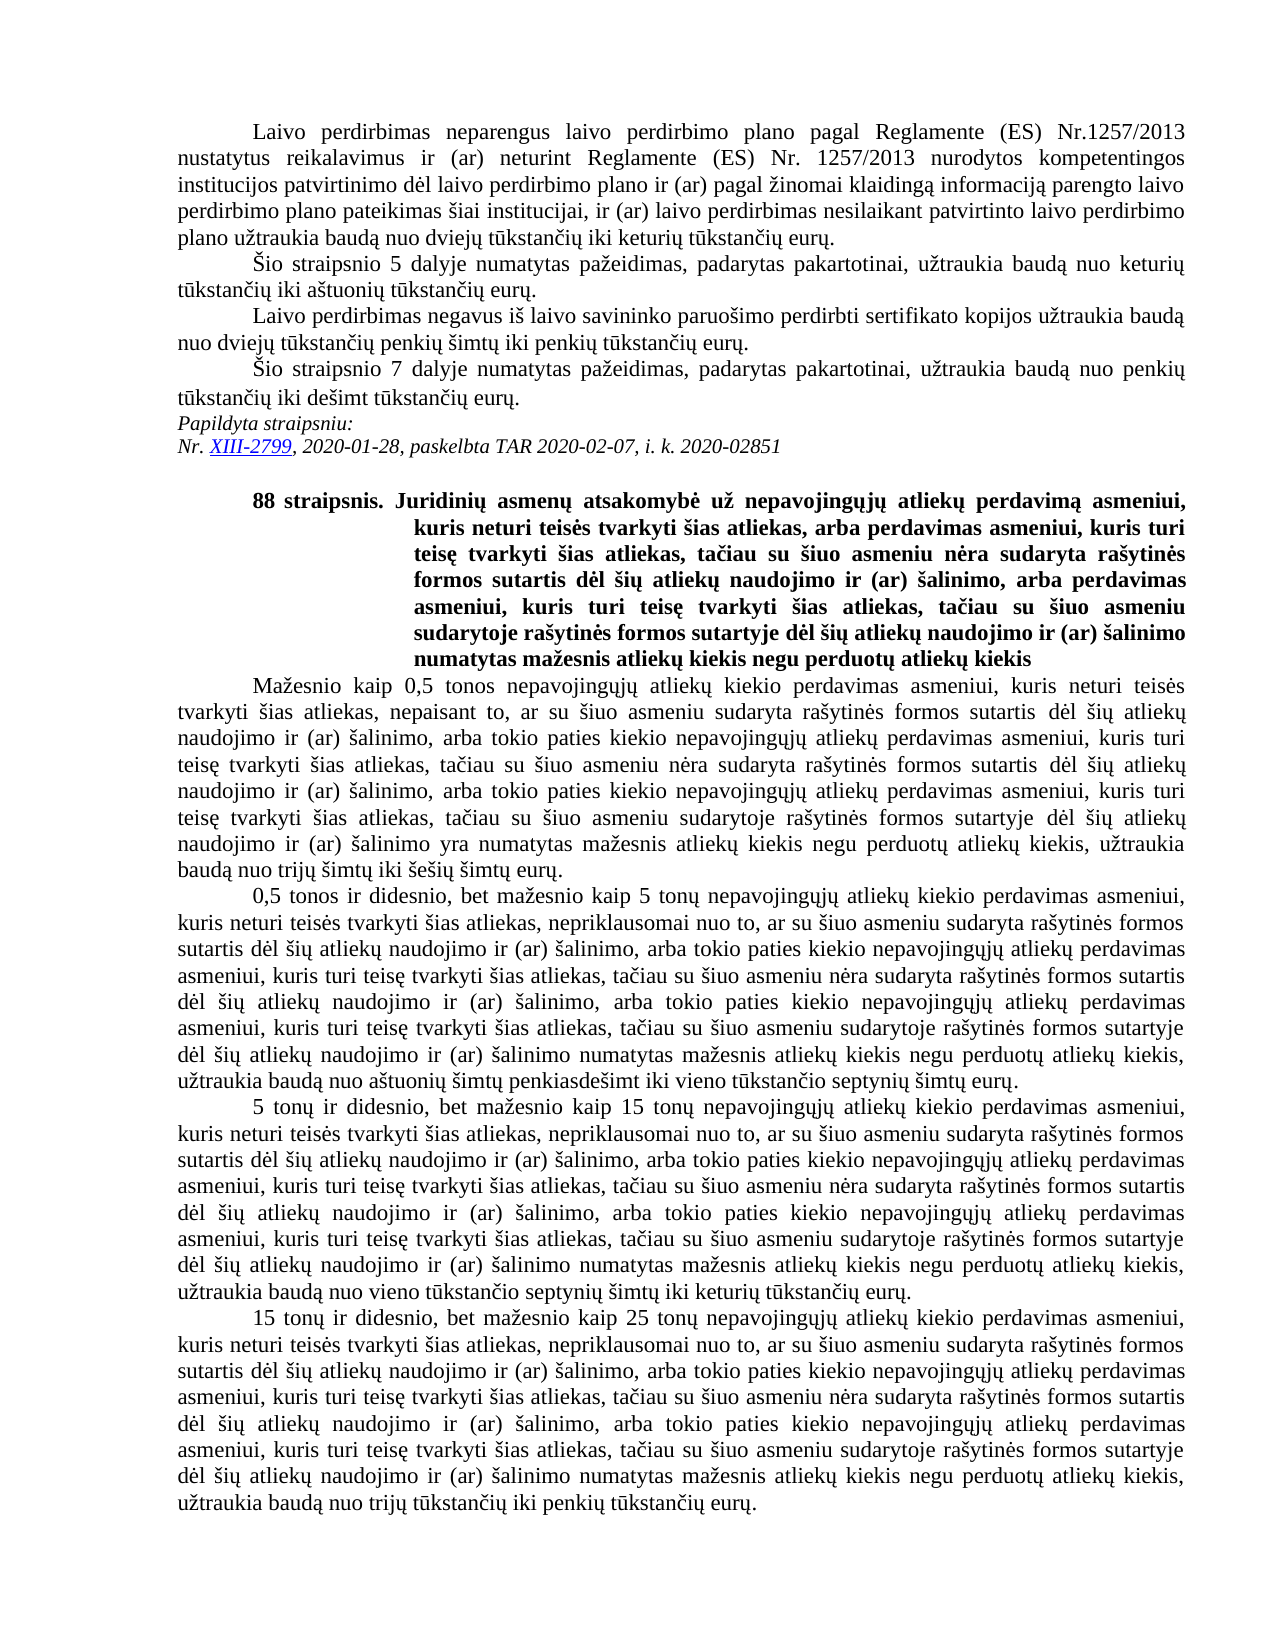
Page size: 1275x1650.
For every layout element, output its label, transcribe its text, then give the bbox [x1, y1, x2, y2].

text Laivo perdirbimas negavus iš laivo savininko paruošimo perdirbti sertifikato kopijos užtraukia baudą nuo dviejų tūkstančių penkių šimtų iki penkių tūkstančių eurų. [177, 303, 1186, 355]
text 0,5 tonos ir didesnio, bet mažesnio kaip 5 tonų nepavojingųjų atliekų kiekio perdavimas asmeniui, kuris neturi teisės tvarkyti šias atliekas, nepriklausomai nuo to, ar su šiuo asmeniu sudaryta rašytinės formos sutartis dėl šių atliekų naudojimo ir (ar) šalinimo, arba tokio paties kiekio nepavojingųjų atliekų perdavimas asmeniui, kuris turi teisę tvarkyti šias atliekas, tačiau su šiuo asmeniu nėra sudaryta rašytinės formos sutartis dėl šių atliekų naudojimo ir (ar) šalinimo, arba tokio paties kiekio nepavojingųjų atliekų perdavimas asmeniui, kuris turi teisę tvarkyti šias atliekas, tačiau su šiuo asmeniu sudarytoje rašytinės formos sutartyje dėl šių atliekų naudojimo ir (ar) šalinimo numatytas mažesnis atliekų kiekis negu perduotų atliekų kiekis, užtraukia baudą nuo aštuonių šimtų penkiasdešimt iki vieno tūkstančio septynių šimtų eurų. [177, 883, 1186, 1093]
text Papildyta straipsniu: [177, 410, 1186, 434]
text Šio straipsnio 5 dalyje numatytas pažeidimas, padarytas pakartotinai, užtraukia baudą nuo keturių tūkstančių iki aštuonių tūkstančių eurų. [177, 250, 1186, 303]
text Nr. XIII-2799, 2020-01-28, paskelbta TAR 2020-02-07, i. k. 2020-02851 [177, 434, 1186, 458]
text Šio straipsnio 7 dalyje numatytas pažeidimas, padarytas pakartotinai, užtraukia baudą nuo penkių tūkstančių iki dešimt tūkstančių eurų. [177, 355, 1186, 410]
text Mažesnio kaip 0,5 tonos nepavojingųjų atliekų kiekio perdavimas asmeniui, kuris neturi teisės tvarkyti šias atliekas, nepaisant to, ar su šiuo asmeniu sudaryta rašytinės formos sutartis dėl šių atliekų naudojimo ir (ar) šalinimo, arba tokio paties kiekio nepavojingųjų atliekų perdavimas asmeniui, kuris turi teisę tvarkyti šias atliekas, tačiau su šiuo asmeniu nėra sudaryta rašytinės formos sutartis dėl šių atliekų naudojimo ir (ar) šalinimo, arba tokio paties kiekio nepavojingųjų atliekų perdavimas asmeniui, kuris turi teisę tvarkyti šias atliekas, tačiau su šiuo asmeniu sudarytoje rašytinės formos sutartyje dėl šių atliekų naudojimo ir (ar) šalinimo yra numatytas mažesnis atliekų kiekis negu perduotų atliekų kiekis, užtraukia baudą nuo trijų šimtų iki šešių šimtų eurų. [177, 672, 1186, 883]
text 15 tonų ir didesnio, bet mažesnio kaip 25 tonų nepavojingųjų atliekų kiekio perdavimas asmeniui, kuris neturi teisės tvarkyti šias atliekas, nepriklausomai nuo to, ar su šiuo asmeniu sudaryta rašytinės formos sutartis dėl šių atliekų naudojimo ir (ar) šalinimo, arba tokio paties kiekio nepavojingųjų atliekų perdavimas asmeniui, kuris turi teisę tvarkyti šias atliekas, tačiau su šiuo asmeniu nėra sudaryta rašytinės formos sutartis dėl šių atliekų naudojimo ir (ar) šalinimo, arba tokio paties kiekio nepavojingųjų atliekų perdavimas asmeniui, kuris turi teisę tvarkyti šias atliekas, tačiau su šiuo asmeniu sudarytoje rašytinės formos sutartyje dėl šių atliekų naudojimo ir (ar) šalinimo numatytas mažesnis atliekų kiekis negu perduotų atliekų kiekis, užtraukia baudą nuo trijų tūkstančių iki penkių tūkstančių eurų. [177, 1304, 1186, 1515]
text Laivo perdirbimas neparengus laivo perdirbimo plano pagal Reglamente (ES) Nr.1257/2013 nustatytus reikalavimus ir (ar) neturint Reglamente (ES) Nr. 1257/2013 nurodytos kompetentingos institucijos patvirtinimo dėl laivo perdirbimo plano ir (ar) pagal žinomai klaidingą informaciją parengto laivo perdirbimo plano pateikimas šiai institucijai, ir (ar) laivo perdirbimas nesilaikant patvirtinto laivo perdirbimo plano užtraukia baudą nuo dviejų tūkstančių iki keturių tūkstančių eurų. [177, 118, 1186, 250]
text 5 tonų ir didesnio, bet mažesnio kaip 15 tonų nepavojingųjų atliekų kiekio perdavimas asmeniui, kuris neturi teisės tvarkyti šias atliekas, nepriklausomai nuo to, ar su šiuo asmeniu sudaryta rašytinės formos sutartis dėl šių atliekų naudojimo ir (ar) šalinimo, arba tokio paties kiekio nepavojingųjų atliekų perdavimas asmeniui, kuris turi teisę tvarkyti šias atliekas, tačiau su šiuo asmeniu nėra sudaryta rašytinės formos sutartis dėl šių atliekų naudojimo ir (ar) šalinimo, arba tokio paties kiekio nepavojingųjų atliekų perdavimas asmeniui, kuris turi teisę tvarkyti šias atliekas, tačiau su šiuo asmeniu sudarytoje rašytinės formos sutartyje dėl šių atliekų naudojimo ir (ar) šalinimo numatytas mažesnis atliekų kiekis negu perduotų atliekų kiekis, užtraukia baudą nuo vieno tūkstančio septynių šimtų iki keturių tūkstančių eurų. [177, 1093, 1186, 1304]
text 88 straipsnis. Juridinių asmenų atsakomybė už nepavojingųjų atliekų perdavimą asmeniui, kuris neturi teisės tvarkyti šias atliekas, arba perdavimas asmeniui, kuris turi teisę tvarkyti šias atliekas, tačiau su šiuo asmeniu nėra sudaryta rašytinės formos sutartis dėl šių atliekų naudojimo ir (ar) šalinimo, arba perdavimas asmeniui, kuris turi teisę tvarkyti šias atliekas, tačiau su šiuo asmeniu sudarytoje rašytinės formos sutartyje dėl šių atliekų naudojimo ir (ar) šalinimo numatytas mažesnis atliekų kiekis negu perduotų atliekų kiekis [252, 487, 1186, 672]
